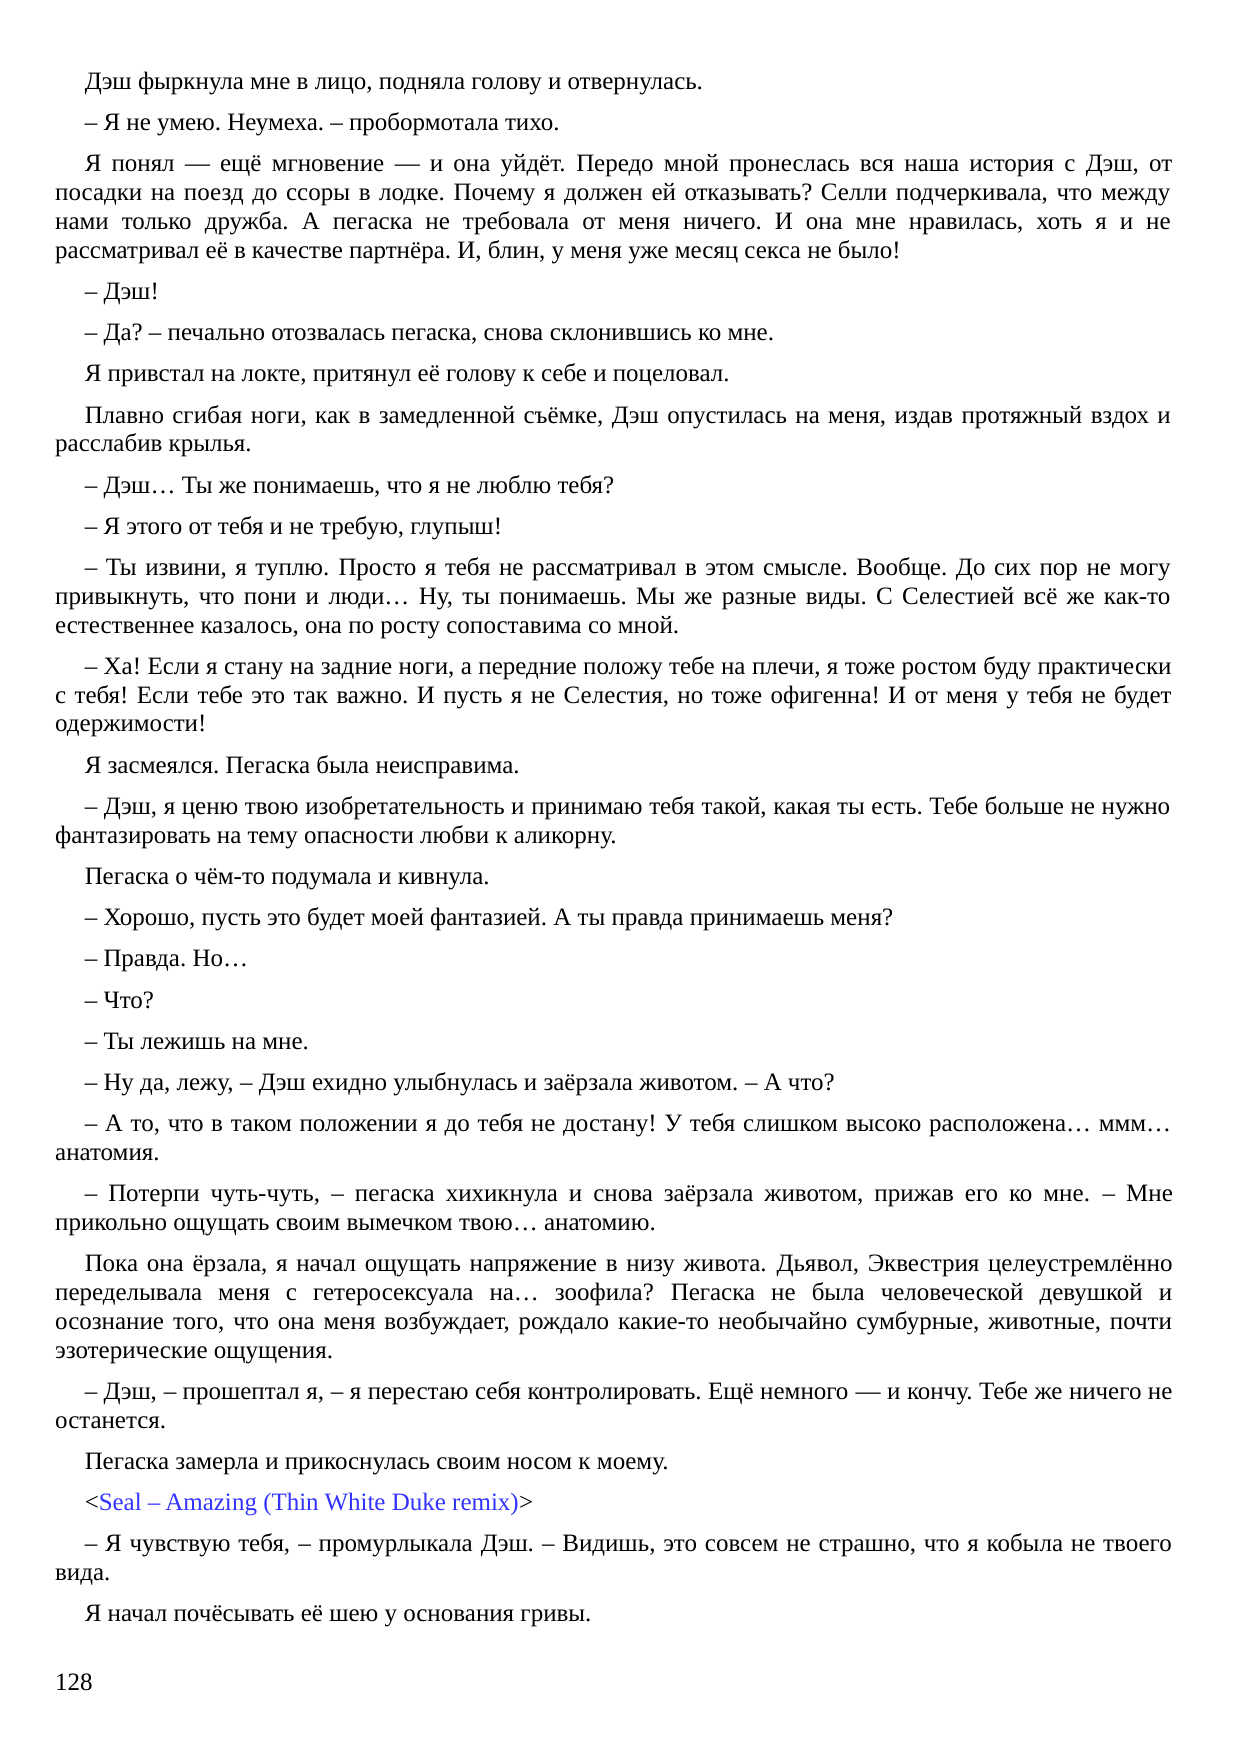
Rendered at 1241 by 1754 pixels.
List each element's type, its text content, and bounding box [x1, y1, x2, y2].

text Я начал почёсывать её шею у основания гривы. [55, 1598, 1173, 1627]
text – Да? – печально отозвалась пегаска, снова склонившись ко мне. [55, 317, 1173, 346]
text – Я чувствую тебя, – промурлыкала Дэш. – Видишь, это совсем не страшно, что я кобыла не твоего вида. [55, 1528, 1173, 1586]
text Я засмеялся. Пегаска была неисправима. [55, 750, 1173, 778]
text – А то, что в таком положении я до тебя не достану! У тебя слишком высоко расположена… ммм… анатомия. [55, 1108, 1173, 1166]
text – Ха! Если я стану на задние ноги, а передние положу тебе на плечи, я тоже ростом буду практически с тебя! Если тебе это так важно. И пусть я не Селестия, но тоже офигенна! И от меня у тебя не будет одержимости! [55, 651, 1173, 737]
text – Я этого от тебя и не требую, глупыш! [55, 511, 1173, 540]
text – Ну да, лежу, – Дэш ехидно улыбнулась и заёрзала животом. – А что? [55, 1067, 1173, 1096]
text Я понял — ещё мгновение — и она уйдёт. Передо мной пронеслась вся наша история с Дэш, от посадки на поезд до ссоры в лодке. Почему я должен ей отказывать? Селли подчеркивала, что между нами только дружба. А пегаска не требовала от меня ничего. И она мне нравилась, хоть я и не рассматривал её в качестве партнёра. И, блин, у меня уже месяц секса не было! [55, 148, 1173, 263]
text – Дэш, я ценю твою изобретательность и принимаю тебя такой, какая ты есть. Тебе больше не нужно фантазировать на тему опасности любви к аликорну. [55, 791, 1173, 848]
text Я привстал на локте, притянул её голову к себе и поцеловал. [55, 358, 1173, 387]
text <Seal – Amazing (Thin White Duke remix)> [55, 1487, 1173, 1516]
text – Дэш… Ты же понимаешь, что я не люблю тебя? [55, 470, 1173, 498]
text – Ты лежишь на мне. [55, 1026, 1173, 1055]
text – Я не умею. Неумеха. – пробормотала тихо. [55, 107, 1173, 136]
text Дэш фыркнула мне в лицо, подняла голову и отвернулась. [55, 66, 1173, 95]
text – Потерпи чуть-чуть, – пегаска хихикнула и снова заёрзала животом, прижав его ко мне. – Мне прикольно ощущать своим вымечком твою… анатомию. [55, 1178, 1173, 1236]
text – Ты извини, я туплю. Просто я тебя не рассматривал в этом смысле. Вообще. До сих пор не могу привыкнуть, что пони и люди… Ну, ты понимаешь. Мы же разные виды. С Селестией всё же как-то естественнее казалось, она по росту сопоставима со мной. [55, 552, 1173, 638]
text Пегаска о чём-то подумала и кивнула. [55, 861, 1173, 890]
text – Дэш, – прошептал я, – я перестаю себя контролировать. Ещё немного — и кончу. Тебе же ничего не останется. [55, 1376, 1173, 1433]
text – Хорошо, пусть это будет моей фантазией. А ты правда принимаешь меня? [55, 902, 1173, 931]
text Пока она ёрзала, я начал ощущать напряжение в низу живота. Дьявол, Эквестрия целеустремлённо переделывала меня с гетеросексуала на… зоофила? Пегаска не была человеческой девушкой и осознание того, что она меня возбуждает, рождало какие-то необычайно сумбурные, животные, почти эзотерические ощущения. [55, 1248, 1173, 1363]
text Плавно сгибая ноги, как в замедленной съёмке, Дэш опустилась на меня, издав протяжный вздох и расслабив крылья. [55, 400, 1173, 457]
text – Правда. Но… [55, 943, 1173, 972]
text – Что? [55, 985, 1173, 1013]
text Пегаска замерла и прикоснулась своим носом к моему. [55, 1446, 1173, 1475]
text – Дэш! [55, 276, 1173, 305]
